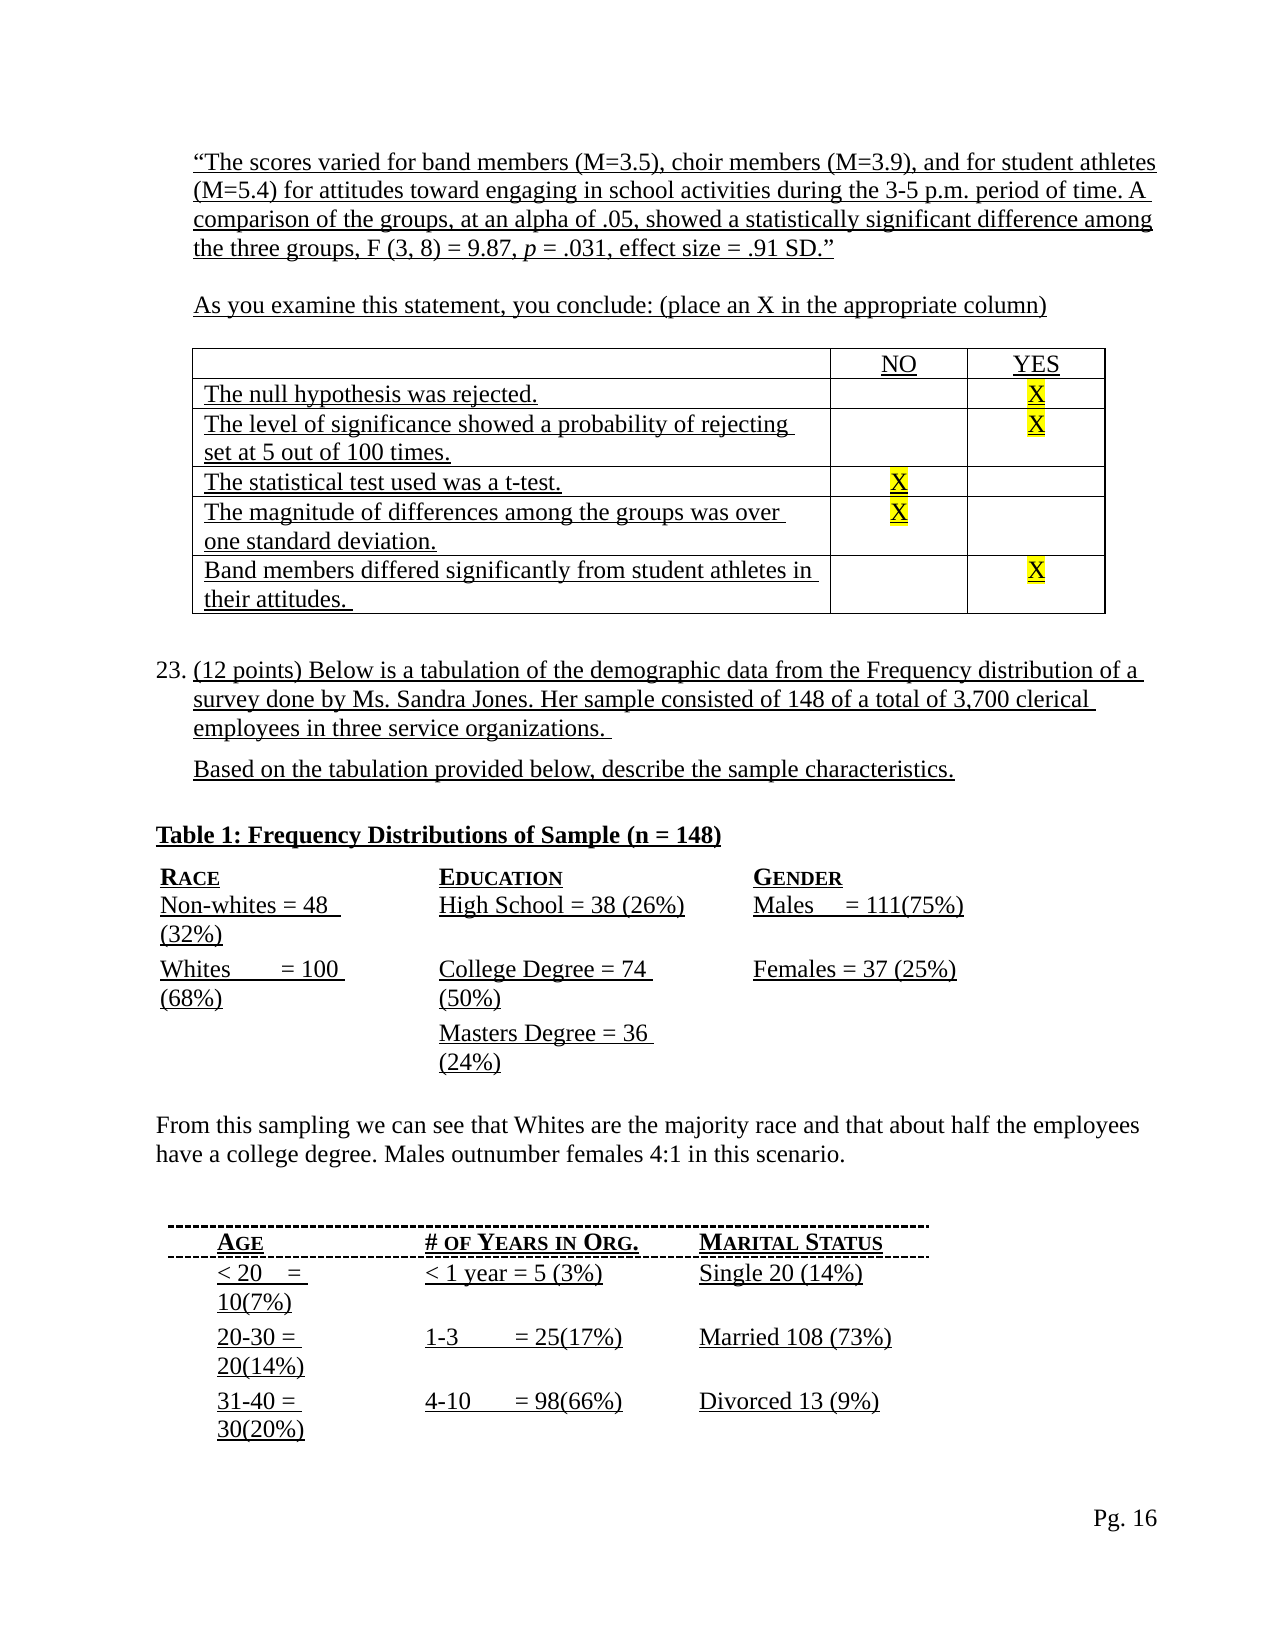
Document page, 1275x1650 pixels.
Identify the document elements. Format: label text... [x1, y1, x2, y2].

table_cell X [968, 556, 1104, 613]
text Table 1: Frequency Distributions of Sample (n = 148) [156, 820, 1172, 849]
table_header Race [111, 862, 390, 890]
table_header # of Years in Org. [376, 1225, 650, 1256]
table_cell [831, 556, 967, 613]
table_cell [831, 379, 967, 408]
table_cell [831, 409, 967, 466]
table_cell College Degree = 74 (50%) [390, 954, 704, 1018]
table_cell Females = 37 (25%) [704, 954, 967, 1018]
table_cell The level of significance showed a probability of rejecting set at 5 out of 100 times. [193, 409, 830, 466]
table_cell Non-whites = 48 (32%) [111, 890, 390, 954]
table_header Education [390, 862, 704, 890]
table_cell [968, 467, 1104, 496]
table_header YES [968, 349, 1104, 378]
table_cell [704, 1018, 967, 1082]
table_cell 20-30 = 20(14%) [168, 1322, 376, 1386]
table_header Age [168, 1225, 376, 1256]
table_cell X [831, 467, 967, 496]
text From this sampling we can see that Whites are the majority race and that about half the employees have a college degree. Males outnumber females 4:1 in this scenario. [156, 1110, 1172, 1168]
table_header NO [831, 349, 967, 378]
text (M=5.4) for attitudes toward engaging in school activities during the 3-5 p.m. period of time. A comparison of the groups, at an alpha of .05, showed a statistically significant difference among the three groups, F (3, 8) = 9.87, p = .031, effect size = .91 SD.” [193, 173, 1157, 262]
text As you examine this statement, you conclude: (place an X in the appropriate column) [193, 291, 1157, 319]
table_header Gender [704, 862, 967, 890]
table_cell [111, 1018, 390, 1082]
table_cell The null hypothesis was rejected. [193, 379, 830, 408]
table_cell 4-10 = 98(66%) [376, 1386, 650, 1449]
table_cell The magnitude of differences among the groups was over one standard deviation. [193, 497, 830, 554]
table_cell Married 108 (73%) [650, 1322, 929, 1386]
table_cell < 1 year = 5 (3%) [376, 1256, 650, 1322]
list (12 points) Below is a tabulation of the demographic data from the Frequency distribution of a survey done by Ms. Sandra Jones. Her sample consisted of 148 of a total of 3,700 clerical employees in three service organizations. [156, 655, 1172, 742]
table_cell High School = 38 (26%) [390, 890, 704, 954]
table_cell The statistical test used was a t-test. [193, 467, 830, 496]
table_cell Males = 111(75%) [704, 890, 967, 954]
text “The scores varied for band members (M=3.5), choir members (M=3.9), and for student athletes [193, 147, 1157, 172]
table_header Marital Status [650, 1225, 929, 1256]
table_cell X [831, 497, 967, 554]
table_cell Band members differed significantly from student athletes in their attitudes. [193, 556, 830, 613]
table_cell Single 20 (14%) [650, 1256, 929, 1322]
text Based on the tabulation provided below, describe the sample characteristics. [193, 754, 1172, 783]
table_cell 1-3 = 25(17%) [376, 1322, 650, 1386]
table_cell [968, 497, 1104, 554]
table_cell < 20 = 10(7%) [168, 1256, 376, 1322]
table_cell 31-40 = 30(20%) [168, 1386, 376, 1449]
table_cell X [968, 379, 1104, 408]
table_cell X [968, 409, 1104, 466]
table_cell Masters Degree = 36 (24%) [390, 1018, 704, 1082]
table_header [193, 349, 830, 378]
table_cell Divorced 13 (9%) [650, 1386, 929, 1449]
table_cell Whites = 100 (68%) [111, 954, 390, 1018]
